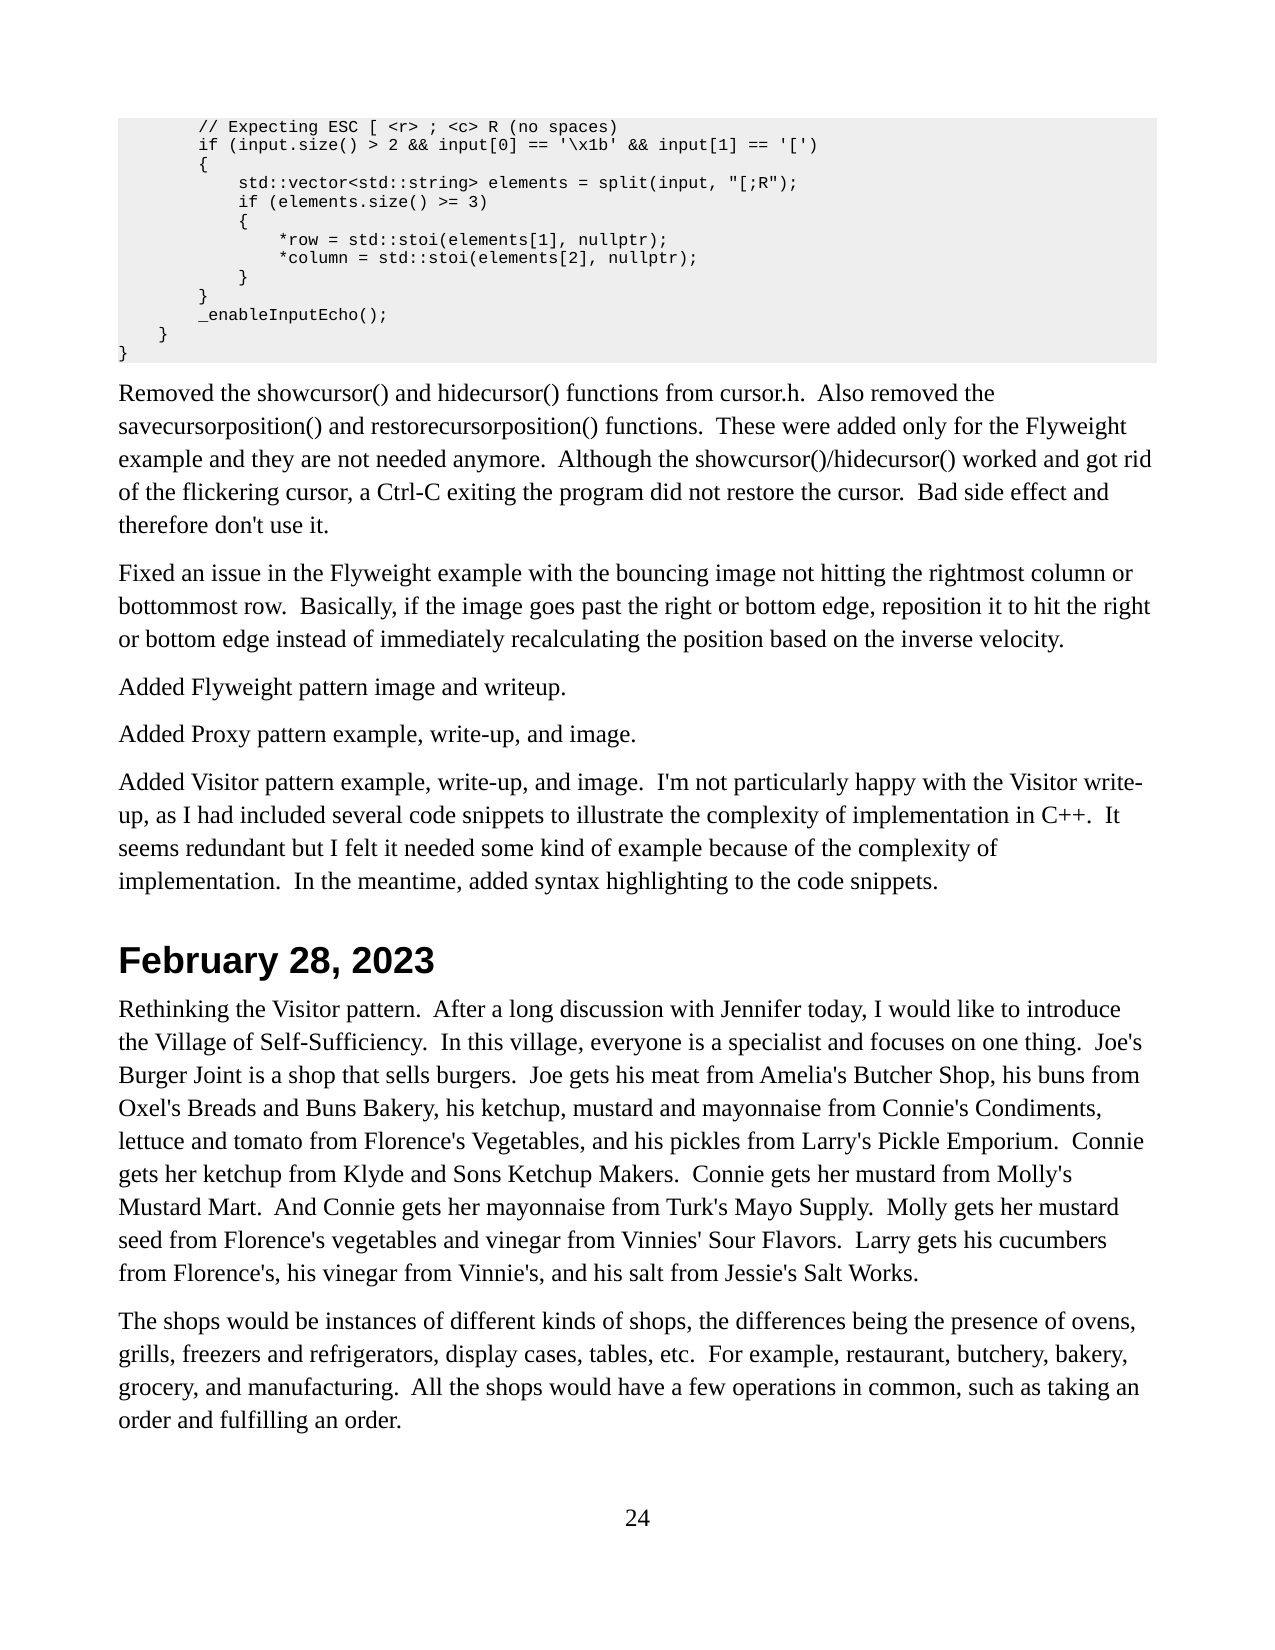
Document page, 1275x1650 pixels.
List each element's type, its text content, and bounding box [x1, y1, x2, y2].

text Added Flyweight pattern image and writeup. [118, 672, 1157, 700]
text } [118, 326, 1157, 344]
text The shops would be instances of different kinds of shops, the differences being the presence of ovens, grills, freezers and refrigerators, display cases, tables, etc. For example, restaurant, butchery, bakery, grocery, and manufacturing. All the shops would have a few operations in common, such as taking an order and fulfilling an order. [118, 1306, 1157, 1434]
text Rethinking the Visitor pattern. After a long discussion with Jennifer today, I would like to introduce the Village of Self-Sufficiency. In this village, everyone is a specialist and focuses on one thing. Joe's Burger Joint is a shop that sells burgers. Joe gets his meat from Amelia's Butcher Shop, his buns from Oxel's Breads and Buns Bakery, his ketchup, mustard and mayonnaise from Connie's Condiments, lettuce and tomato from Florence's Vegetables, and his pickles from Larry's Pickle Emporium. Connie gets her ketchup from Klyde and Sons Ketchup Makers. Connie gets her mustard from Molly's Mustard Mart. And Connie gets her mayonnaise from Turk's Mayo Supply. Molly gets her mustard seed from Florence's vegetables and vinegar from Vinnies' Sour Flavors. Larry gets his cucumbers from Florence's, his vinegar from Vinnie's, and his salt from Jessie's Salt Works. [118, 994, 1157, 1287]
text if (input.size() > 2 && input[0] == '\x1b' && input[1] == '[') [118, 137, 1157, 156]
text *row = std::stoi(elements[1], nullptr); [118, 231, 1157, 250]
text } [118, 344, 1157, 363]
text Added Visitor pattern example, write-up, and image. I'm not particularly happy with the Visitor write-up, as I had included several code snippets to illustrate the complexity of implementation in C++. It seems redundant but I felt it needed some kind of example because of the complexity of implementation. In the meantime, added syntax highlighting to the code snippets. [118, 767, 1157, 894]
text } [118, 288, 1157, 307]
text { [118, 156, 1157, 175]
text Fixed an issue in the Flyweight example with the bouncing image not hitting the rightmost column or bottommost row. Basically, if the image goes past the right or bottom edge, reposition it to hit the right or bottom edge instead of immediately recalculating the position based on the inverse velocity. [118, 558, 1157, 653]
text // Expecting ESC [ <r> ; <c> R (no spaces) [118, 118, 1157, 137]
subtitle February 28, 2023 [118, 938, 1157, 982]
text } [118, 269, 1157, 288]
text Removed the showcursor() and hidecursor() functions from cursor.h. Also removed the savecursorposition() and restorecursorposition() functions. These were added only for the Flyweight example and they are not needed anymore. Although the showcursor()/hidecursor() worked and got rid of the flickering cursor, a Ctrl-C exiting the program did not restore the cursor. Bad side effect and therefore don't use it. [118, 378, 1157, 539]
text if (elements.size() >= 3) [118, 193, 1157, 212]
text _enableInputEcho(); [118, 307, 1157, 326]
text { [118, 212, 1157, 231]
text Added Proxy pattern example, write-up, and image. [118, 719, 1157, 748]
text std::vector<std::string> elements = split(input, "[;R"); [118, 175, 1157, 193]
text *column = std::stoi(elements[2], nullptr); [118, 250, 1157, 269]
